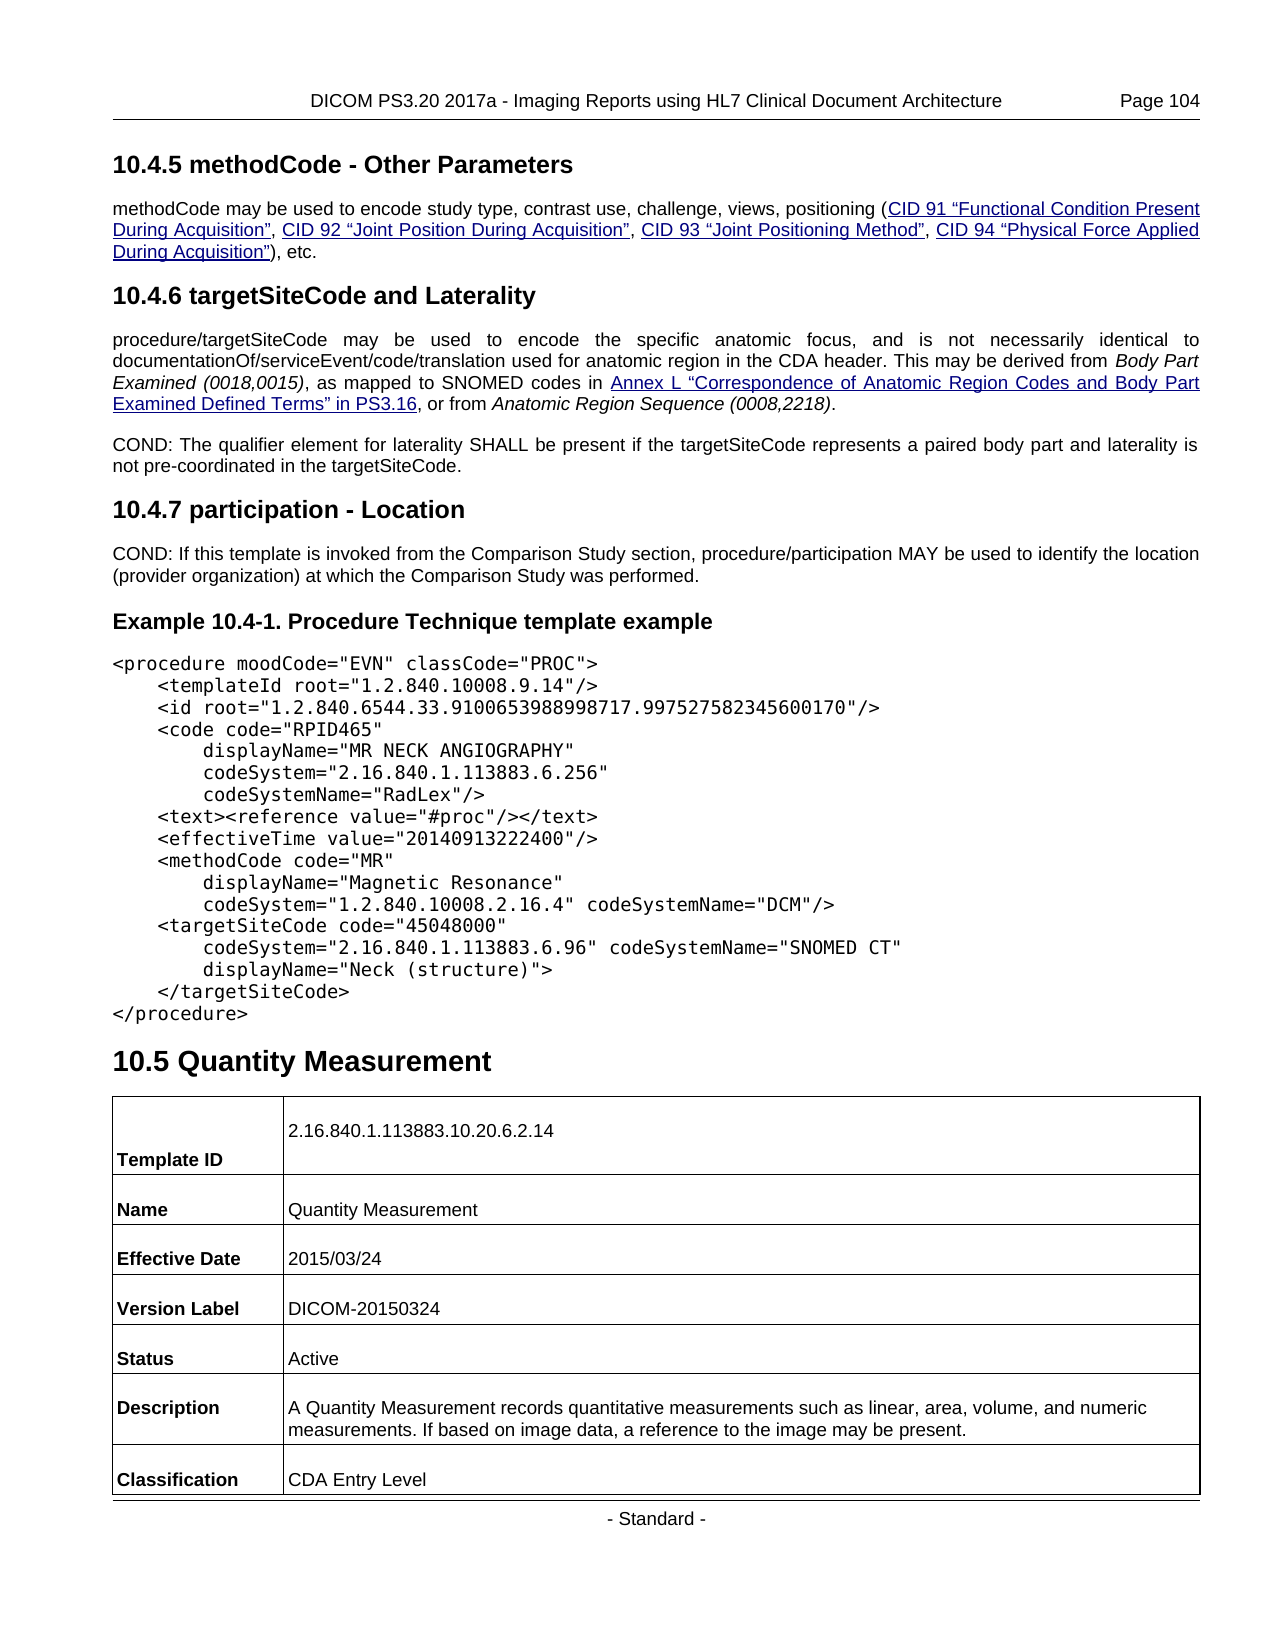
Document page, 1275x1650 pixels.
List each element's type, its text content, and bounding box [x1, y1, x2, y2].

text 10.5 Quantity Measurement [112, 1044, 1200, 1077]
table_header Template ID [113, 1097, 283, 1174]
table_cell Classification [113, 1445, 283, 1494]
table_cell Status [113, 1325, 283, 1373]
text procedure/targetSiteCode may be used to encode the specific anatomic focus, and is not necessarily identical to documentationOf/serviceEvent/code/translation used for anatomic region in the CDA header. This may be derived from Body Part Examined (0018,0015), as mapped to SNOMED codes in Annex L “Correspondence of Anatomic Region Codes and Body Part Examined Defined Terms” in PS3.16, or from Anatomic Region Sequence (0008,2218). [112, 328, 1200, 415]
text method​Code may be used to encode study type, contrast use, challenge, views, positioning (CID 91 “Functional Condition Present During Acquisition”, CID 92 “Joint Position During Acquisition”, CID 93 “Joint Positioning Method”, CID 94 “Physical Force Applied During Acquisition”), etc. [112, 197, 1200, 262]
text <procedure moodCode="EVN" classCode="PROC"> <templateId root="1.2.840.10008.9.14"/> <id root="1.2.840.6544.33.9100653988998717.997527582345600170"/> <code code="RPID465" displayName="MR NECK ANGIOGRAPHY" codeSystem="2.16.840.1.113883.6.256" codeSystemName="RadLex"/> <text><reference value="#proc"/></text> <effectiveTime value="20140913222400"/> <methodCode code="MR" displayName="Magnetic Resonance" codeSystem="1.2.840.10008.2.16.4" codeSystemName="DCM"/> <targetSiteCode code="45048000" codeSystem="2.16.840.1.113883.6.96" codeSystemName="SNOMED CT" displayName="Neck (structure)"> </targetSiteCode> </procedure> [112, 653, 1200, 1025]
table_cell Quantity Measurement [284, 1175, 1199, 1224]
table_cell CDA Entry Level [284, 1445, 1199, 1494]
table_cell Name [113, 1175, 283, 1224]
text Example 10.4-1. Procedure Technique template example [112, 608, 1200, 634]
text 10.4.6 targetSiteCode and Laterality [112, 281, 1200, 310]
table_cell 2015/03/24 [284, 1225, 1199, 1274]
table_cell DICOM-20150324 [284, 1275, 1199, 1323]
text COND: The qualifier element for laterality SHALL be present if the targetSiteCode represents a paired body part and laterality is not pre-coordinated in the targetSiteCode. [112, 433, 1200, 477]
table_header 2.16.840.1.113883.​10.20.6.2.14 [284, 1097, 1199, 1174]
text COND: If this template is invoked from the Comparison Study section, procedure/participation MAY be used to identify the location (provider organization) at which the Comparison Study was performed. [112, 543, 1200, 586]
text 10.4.7 participation - Location [112, 495, 1200, 524]
table_cell Active [284, 1325, 1199, 1373]
table_cell A Quantity Measurement records quantitative measurements such as linear, area, volume, and numeric measurements. If based on image data, a reference to the image may be present. [284, 1374, 1199, 1444]
table_cell Description [113, 1374, 283, 1444]
table_cell Version Label [113, 1275, 283, 1323]
text 10.4.5 methodCode - Other Parameters [112, 150, 1200, 179]
table_cell Effective Date [113, 1225, 283, 1274]
